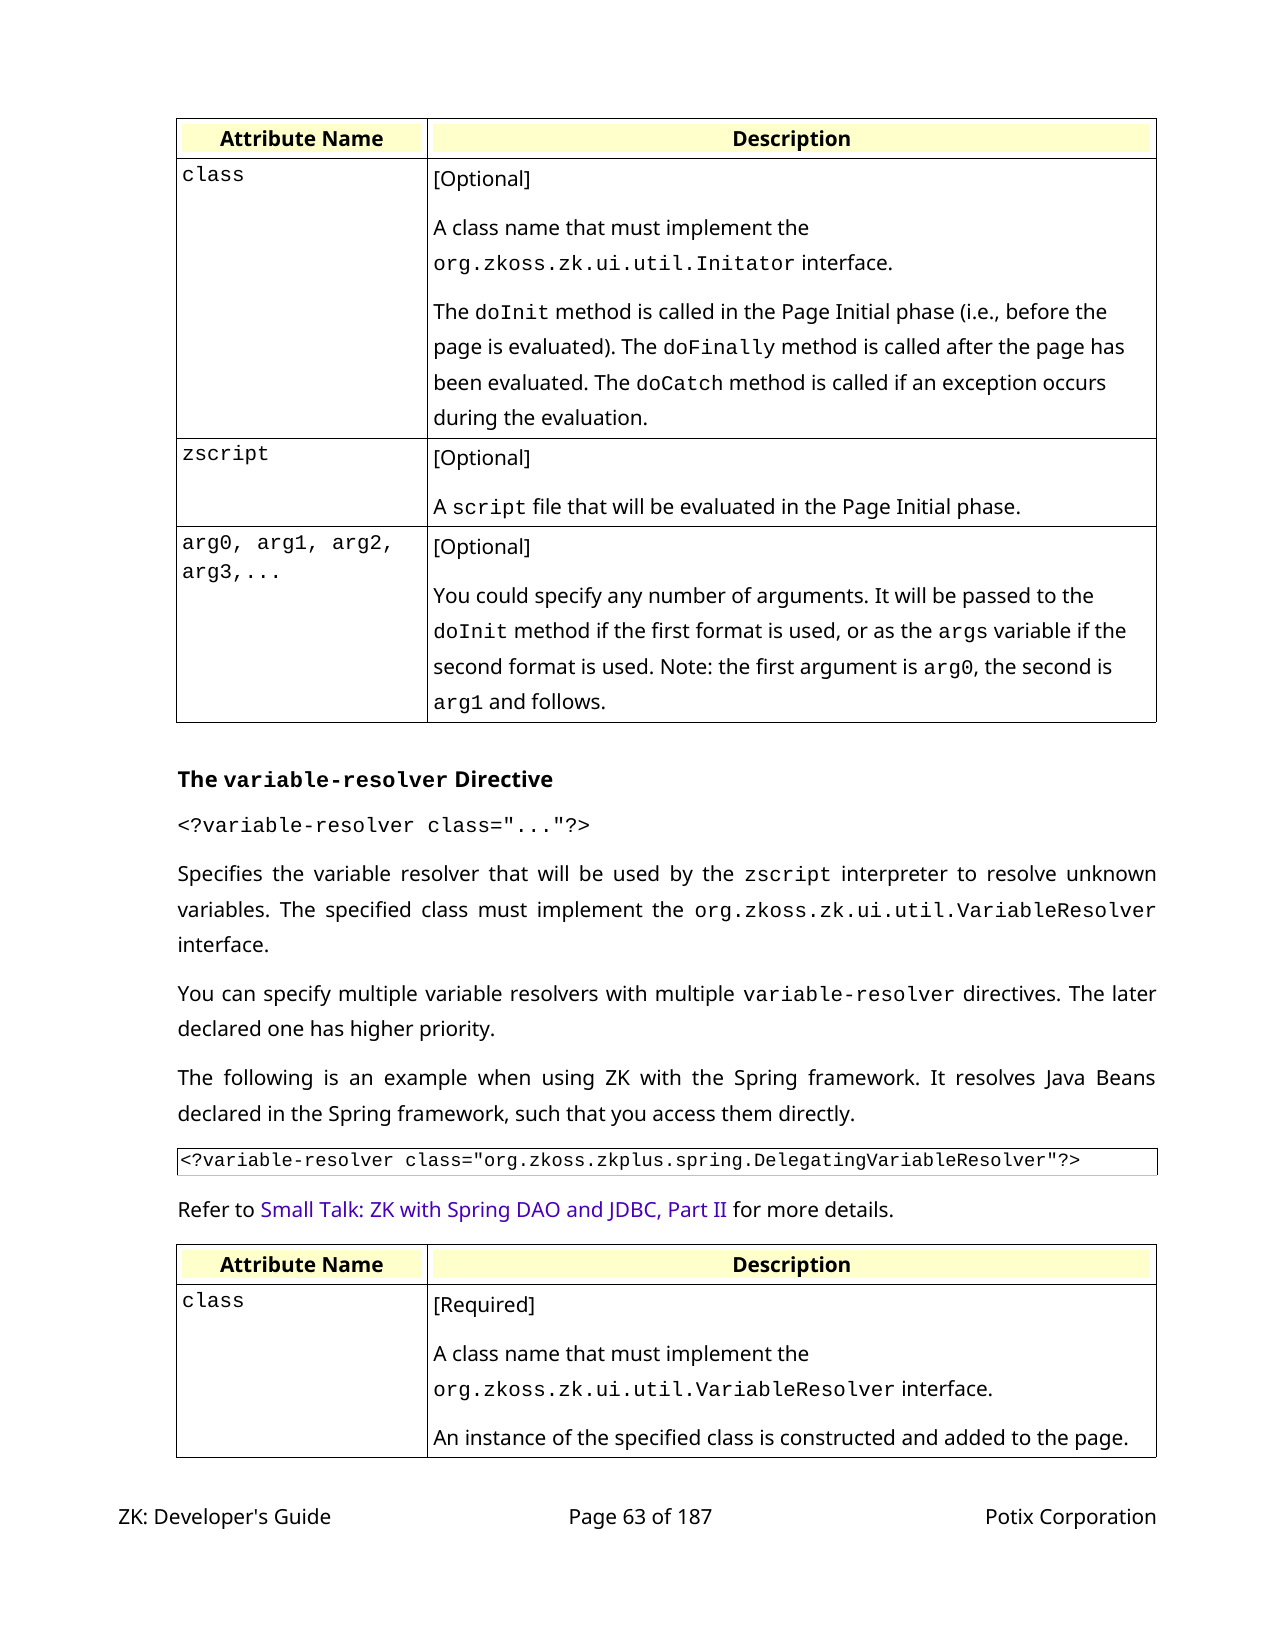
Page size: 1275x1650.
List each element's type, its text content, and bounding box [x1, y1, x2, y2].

table_cell arg0, arg1, arg2, arg3,... [177, 527, 427, 722]
text <?variable-resolver class="..."?> [177, 815, 1157, 838]
table_cell [Optional] You could specify any number of arguments. It will be passed to the doInit method if the first format is used, or as the args variable if the second format is used. Note: the first argument is arg0, the second is arg1 and follows. [428, 527, 1156, 722]
table_cell [Optional] A class name that must implement the org.zkoss.zk.ui.util.Initator interface. The doInit method is called in the Page Initial phase (i.e., before the page is evaluated). The doFinally method is called after the page has been evaluated. The doCatch method is called if an exception occurs during the evaluation. [428, 159, 1156, 438]
table_header Attribute Name [177, 119, 427, 158]
table_cell [Required] A class name that must implement the org.zkoss.zk.ui.util.VariableResolver interface. An instance of the specified class is constructed and added to the page. [428, 1285, 1156, 1457]
table_header Description [428, 119, 1156, 158]
text Refer to Small Talk: ZK with Spring DAO and JDBC, Part II for more details. [177, 1195, 1157, 1224]
table_cell [Optional] A script file that will be evaluated in the Page Initial phase. [428, 439, 1156, 526]
table_header Attribute Name [177, 1245, 427, 1284]
subtitle The variable-resolver Directive [177, 764, 1157, 794]
text The following is an example when using ZK with the Spring framework. It resolves Java Beans declared in the Spring framework, such that you access them directly. [177, 1063, 1157, 1127]
table_header Description [428, 1245, 1156, 1284]
table_cell class [177, 1285, 427, 1457]
text <?variable-resolver class="org.zkoss.zkplus.spring.DelegatingVariableResolver"?> [178, 1149, 1157, 1175]
table_cell zscript [177, 439, 427, 526]
text Specifies the variable resolver that will be used by the zscript interpreter to resolve unknown variables. The specified class must implement the org.zkoss.zk.ui.util.VariableResolver interface. [177, 859, 1157, 958]
text You can specify multiple variable resolvers with multiple variable-resolver directives. The later declared one has higher priority. [177, 979, 1157, 1043]
table_cell class [177, 159, 427, 438]
